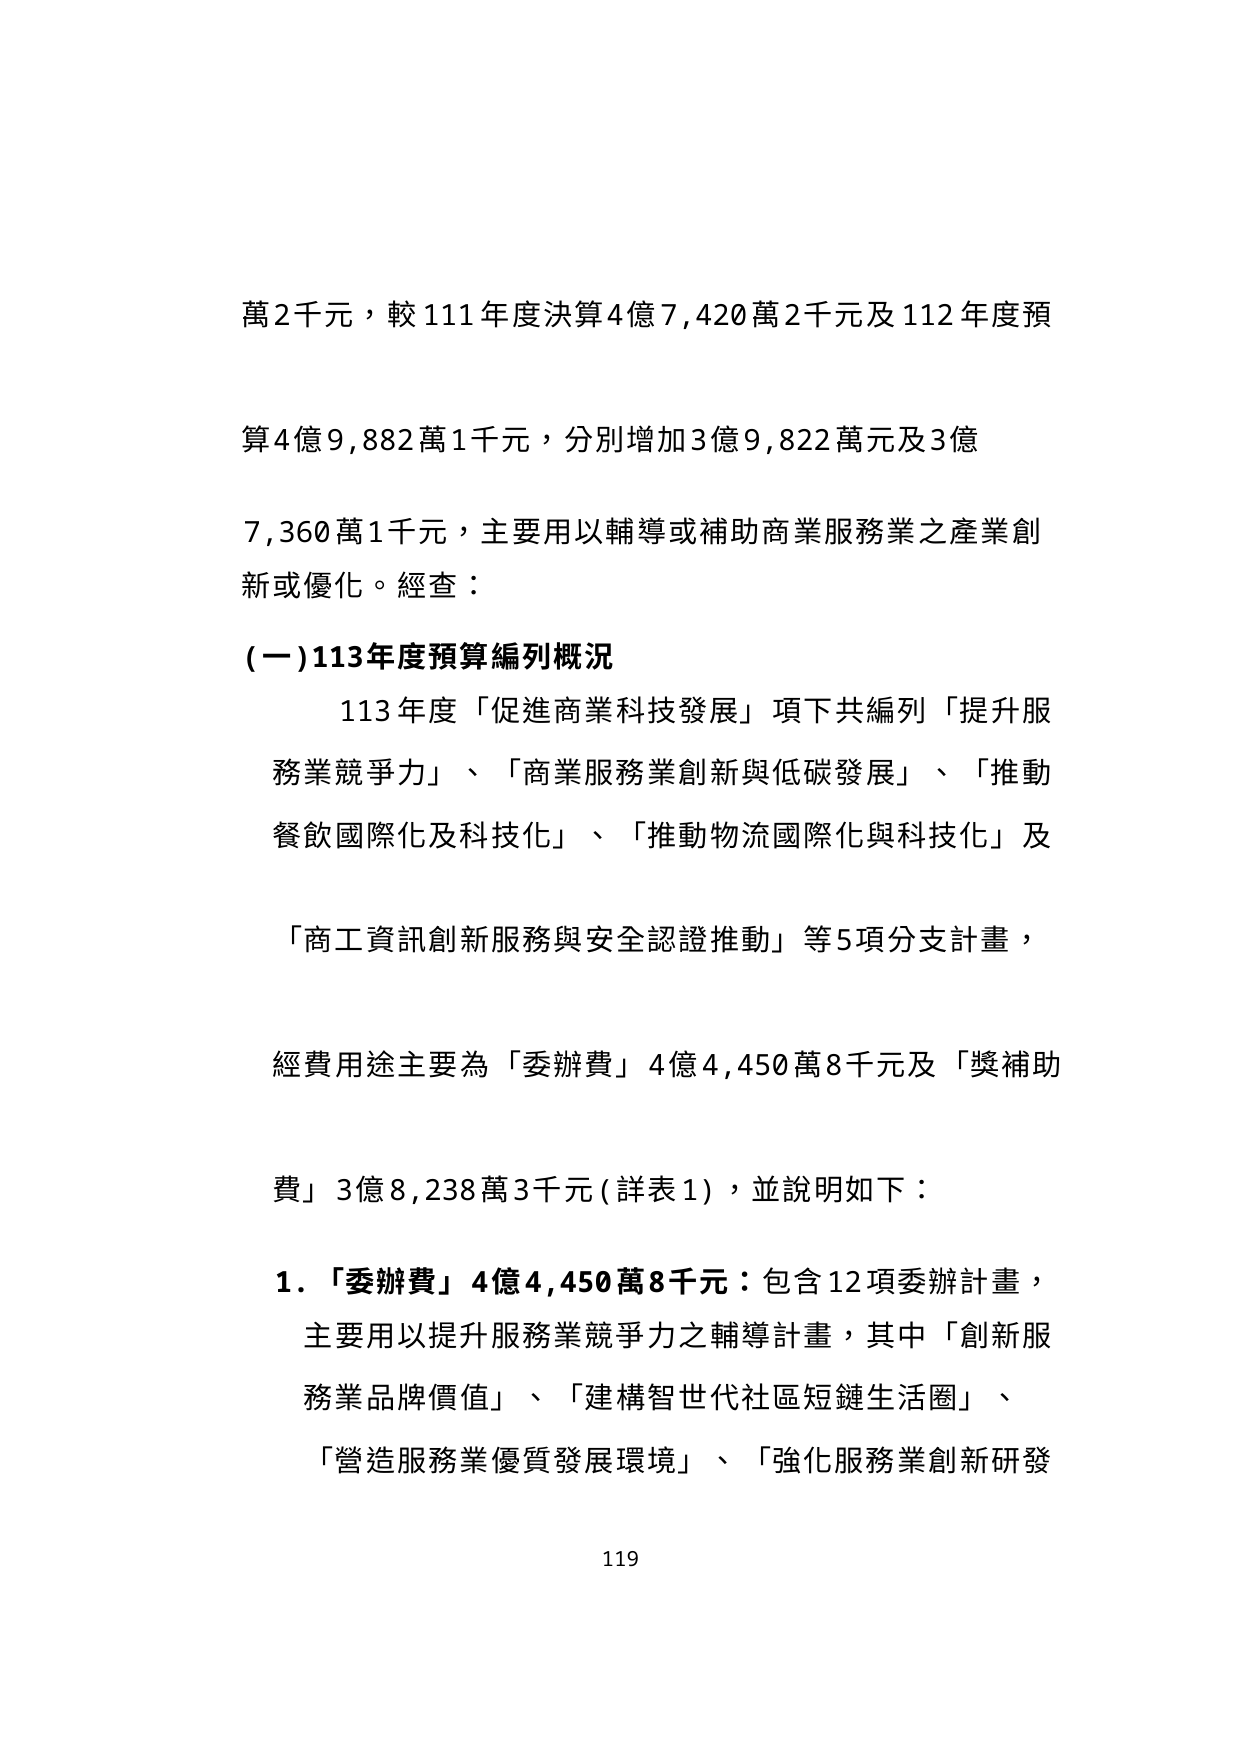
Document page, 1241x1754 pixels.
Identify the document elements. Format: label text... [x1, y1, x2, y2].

text 1.「委辦費」4億4,450萬8千元：包含12項委辦計畫，主要用以提升服務業競爭力之輔導計畫，其中「創新服務業品牌價值」、「建構智世代社區短鏈生活圈」、「營造服務業優質發展環境」、「強化服務業創新研發 [266, 1229, 1063, 1479]
text 113年度「促進商業科技發展」項下共編列「提升服務業競爭力」、「商業服務業創新與低碳發展」、「推動餐飲國際化及科技化」、「推動物流國際化與科技化」及「商工資訊創新服務與安全認證推動」等5項分支計畫，經費用途主要為「委辦費」4億4,450萬8千元及「獎補助費」3億8,238萬3千元(詳表1)，並說明如下： [266, 667, 1063, 1229]
text (一)113年度預算編列概況 [236, 604, 1063, 667]
text 萬2千元，較111年度決算4億7,420萬2千元及112年度預算4億9,882萬1千元，分別增加3億9,822萬元及3億7,360萬1千元，主要用以輔導或補助商業服務業之產業創新或優化。經查： [236, 229, 1063, 604]
